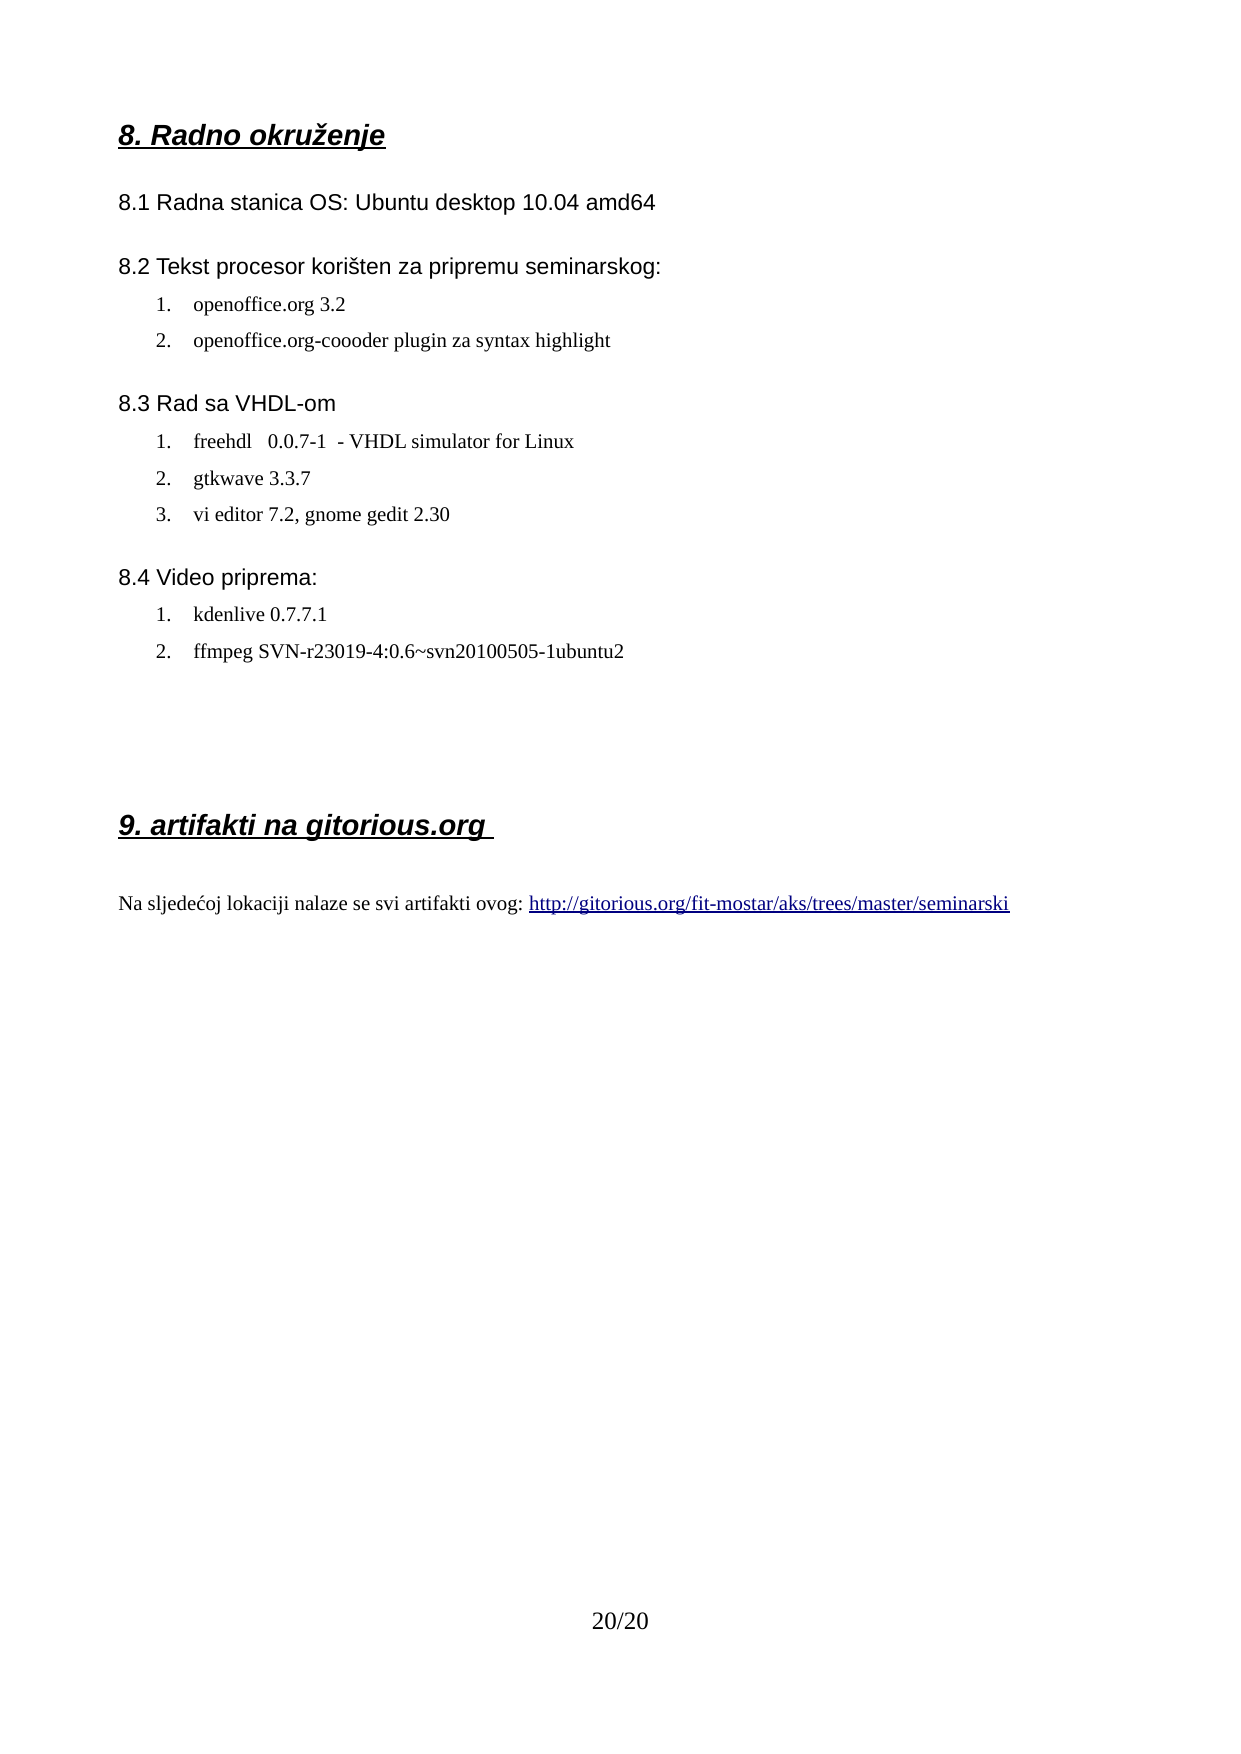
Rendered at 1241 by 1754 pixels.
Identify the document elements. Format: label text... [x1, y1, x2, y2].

text Na sljedećoj lokaciji nalaze se svi artifakti ovog: http://gitorious.org/fit-mostar/aks/trees/master/seminarski [118, 891, 1122, 915]
list vi editor 7.2, gnome gedit 2.30 [156, 502, 1122, 526]
subtitle 8.2 Tekst procesor korišten za pripremu seminarskog: [118, 253, 1122, 279]
list gtkwave 3.3.7 [156, 465, 1122, 489]
subtitle 8.1 Radna stanica OS: Ubuntu desktop 10.04 amd64 [118, 189, 1122, 216]
list ffmpeg SVN-r23019-4:0.6~svn20100505-1ubuntu2 [156, 639, 1122, 663]
list openoffice.org 3.2 [156, 292, 1122, 316]
subtitle 8. Radno okruženje [118, 118, 1122, 152]
subtitle 8.4 Video priprema: [118, 563, 1122, 590]
list openoffice.org-coooder plugin za syntax highlight [156, 328, 1122, 352]
subtitle 8.3 Rad sa VHDL-om [118, 390, 1122, 416]
subtitle 9. artifakti na gitorious.org [118, 808, 1122, 842]
list freehdl 0.0.7-1 - VHDL simulator for Linux [156, 429, 1122, 453]
list kdenlive 0.7.7.1 [156, 602, 1122, 626]
